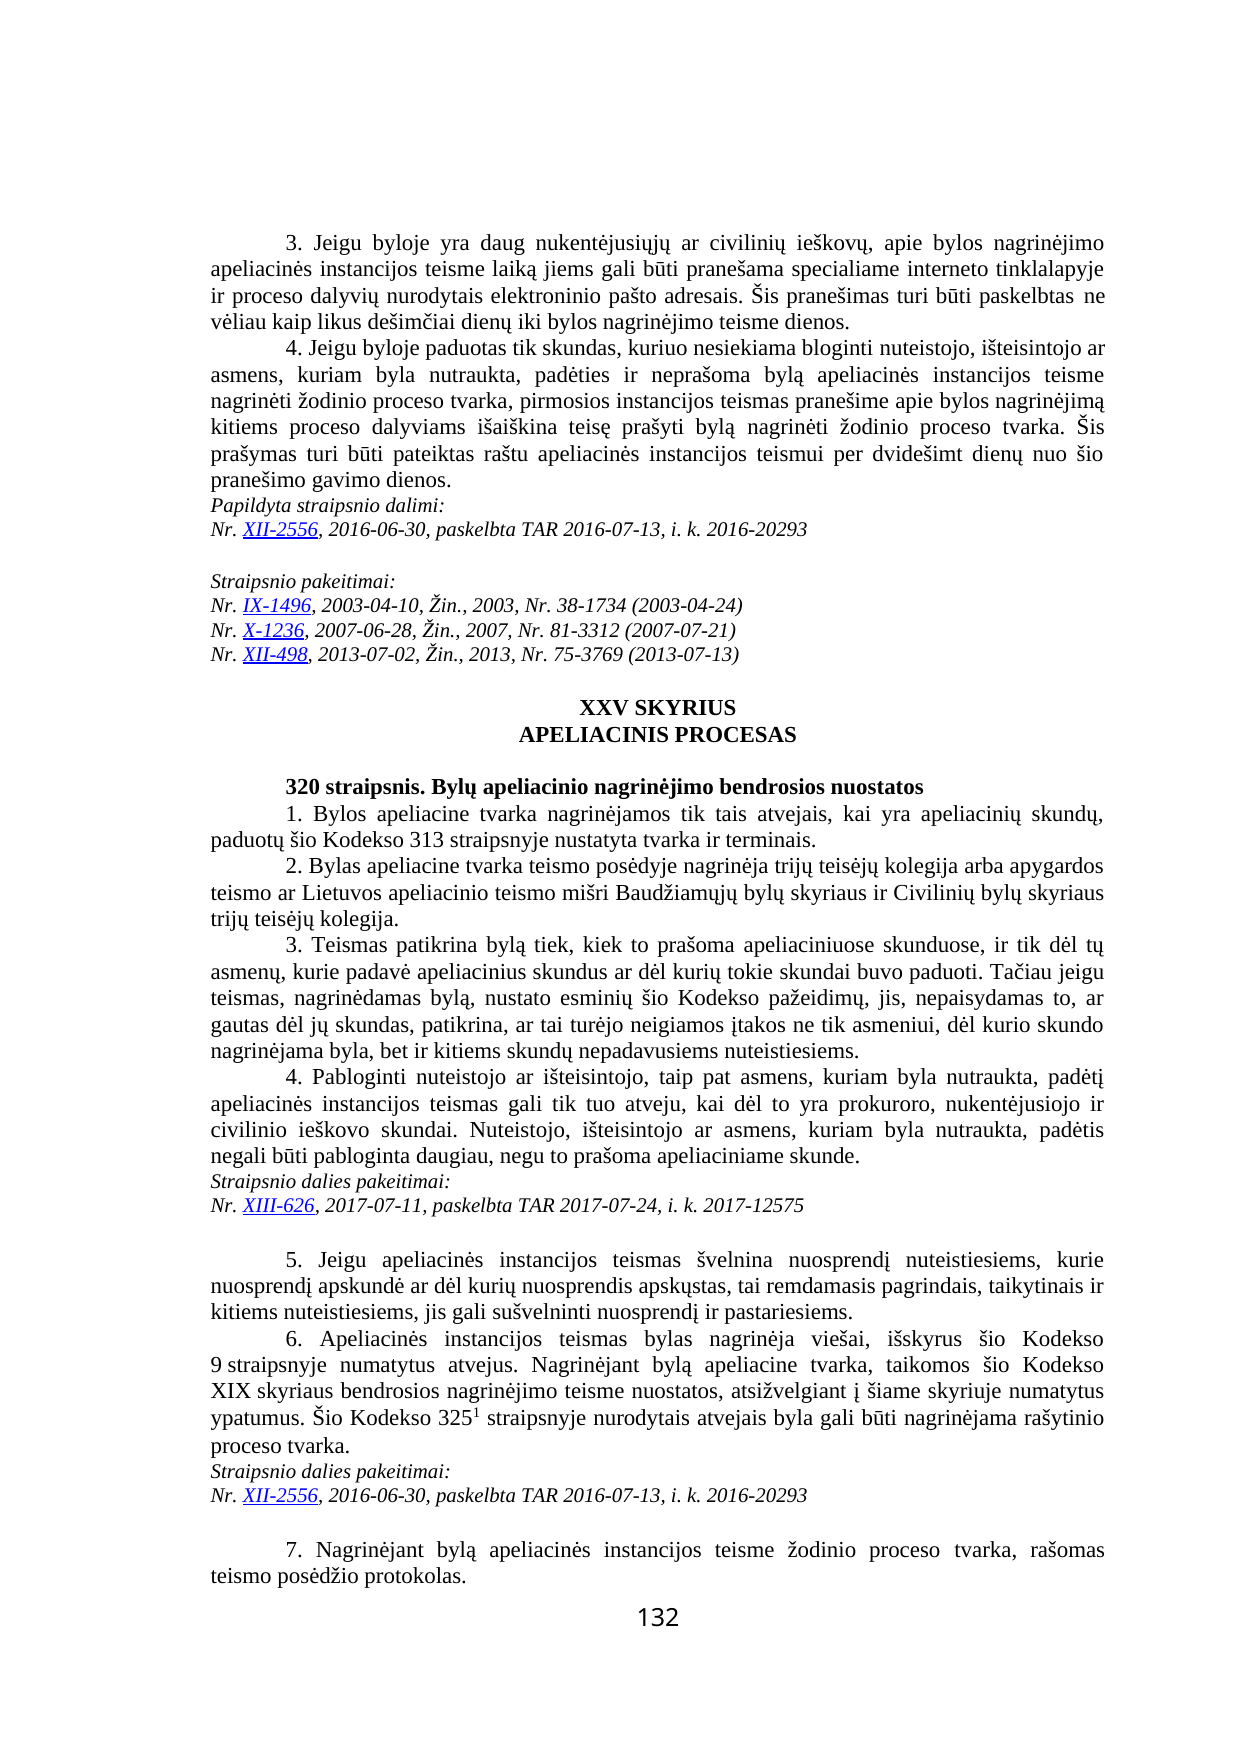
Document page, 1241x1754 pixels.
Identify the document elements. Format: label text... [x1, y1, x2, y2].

text 4. Pabloginti nuteistojo ar išteisintojo, taip pat asmens, kuriam byla nutraukta, padėtį apeliacinės instancijos teismas gali tik tuo atveju, kai dėl to yra prokuroro, nukentėjusiojo ir civilinio ieškovo skundai. Nuteistojo, išteisintojo ar asmens, kuriam byla nutraukta, padėtis negali būti pabloginta daugiau, negu to prašoma apeliaciniame skunde. [210, 1063, 1105, 1169]
subtitle XXV skyrius [210, 694, 1105, 721]
text 6. Apeliacinės instancijos teismas bylas nagrinėja viešai, išskyrus šio Kodekso 9 straipsnyje numatytus atvejus. Nagrinėjant bylą apeliacine tvarka, taikomos šio Kodekso XIX skyriaus bendrosios nagrinėjimo teisme nuostatos, atsižvelgiant į šiame skyriuje numatytus ypatumus. Šio Kodekso 3251 straipsnyje nurodytais atvejais byla gali būti nagrinėjama rašytinio proceso tvarka. [210, 1325, 1105, 1459]
text Nr. XIII-626, 2017-07-11, paskelbta TAR 2017-07-24, i. k. 2017-12575 [210, 1193, 1105, 1217]
text Nr. X-1236, 2007-06-28, Žin., 2007, Nr. 81-3312 (2007-07-21) [210, 617, 1105, 642]
text Nr. XII-498, 2013-07-02, Žin., 2013, Nr. 75-3769 (2013-07-13) [210, 642, 1105, 666]
text Papildyta straipsnio dalimi: [210, 492, 1105, 517]
text 320 straipsnis. Bylų apeliacinio nagrinėjimo bendrosios nuostatos [210, 773, 1105, 800]
text 1. Bylos apeliacine tvarka nagrinėjamos tik tais atvejais, kai yra apeliacinių skundų, paduotų šio Kodekso 313 straipsnyje nustatyta tvarka ir terminais. [210, 800, 1105, 852]
text 3. Teismas patikrina bylą tiek, kiek to prašoma apeliaciniuose skunduose, ir tik dėl tų asmenų, kurie padavė apeliacinius skundus ar dėl kurių tokie skundai buvo paduoti. Tačiau jeigu teismas, nagrinėdamas bylą, nustato esminių šio Kodekso pažeidimų, jis, nepaisydamas to, ar gautas dėl jų skundas, patikrina, ar tai turėjo neigiamos įtakos ne tik asmeniui, dėl kurio skundo nagrinėjama byla, bet ir kitiems skundų nepadavusiems nuteistiesiems. [210, 932, 1105, 1063]
text Nr. XII-2556, 2016-06-30, paskelbta TAR 2016-07-13, i. k. 2016-20293 [210, 1483, 1105, 1507]
text Straipsnio pakeitimai: [210, 569, 1105, 593]
text Apeliacinis procesas [210, 721, 1105, 747]
text 4. Jeigu byloje paduotas tik skundas, kuriuo nesiekiama bloginti nuteistojo, išteisintojo ar asmens, kuriam byla nutraukta, padėties ir neprašoma bylą apeliacinės instancijos teisme nagrinėti žodinio proceso tvarka, pirmosios instancijos teismas pranešime apie bylos nagrinėjimą kitiems proceso dalyviams išaiškina teisę prašyti bylą nagrinėti žodinio proceso tvarka. Šis prašymas turi būti pateiktas raštu apeliacinės instancijos teismui per dvidešimt dienų nuo šio pranešimo gavimo dienos. [210, 334, 1105, 492]
text 3. Jeigu byloje yra daug nukentėjusiųjų ar civilinių ieškovų, apie bylos nagrinėjimo apeliacinės instancijos teisme laiką jiems gali būti pranešama specialiame interneto tinklalapyje ir proceso dalyvių nurodytais elektroninio pašto adresais. Šis pranešimas turi būti paskelbtas ne vėliau kaip likus dešimčiai dienų iki bylos nagrinėjimo teisme dienos. [210, 229, 1105, 334]
text Nr. IX-1496, 2003-04-10, Žin., 2003, Nr. 38-1734 (2003-04-24) [210, 593, 1105, 617]
text Nr. XII-2556, 2016-06-30, paskelbta TAR 2016-07-13, i. k. 2016-20293 [210, 517, 1105, 541]
text 5. Jeigu apeliacinės instancijos teismas švelnina nuosprendį nuteistiesiems, kurie nuosprendį apskundė ar dėl kurių nuosprendis apskųstas, tai remdamasis pagrindais, taikytinais ir kitiems nuteistiesiems, jis gali sušvelninti nuosprendį ir pastariesiems. [210, 1246, 1105, 1325]
text 2. Bylas apeliacine tvarka teismo posėdyje nagrinėja trijų teisėjų kolegija arba apygardos teismo ar Lietuvos apeliacinio teismo mišri Baudžiamųjų bylų skyriaus ir Civilinių bylų skyriaus trijų teisėjų kolegija. [210, 852, 1105, 932]
text 7. Nagrinėjant bylą apeliacinės instancijos teisme žodinio proceso tvarka, rašomas teismo posėdžio protokolas. [210, 1536, 1105, 1588]
text Straipsnio dalies pakeitimai: [210, 1169, 1105, 1193]
text Straipsnio dalies pakeitimai: [210, 1459, 1105, 1483]
